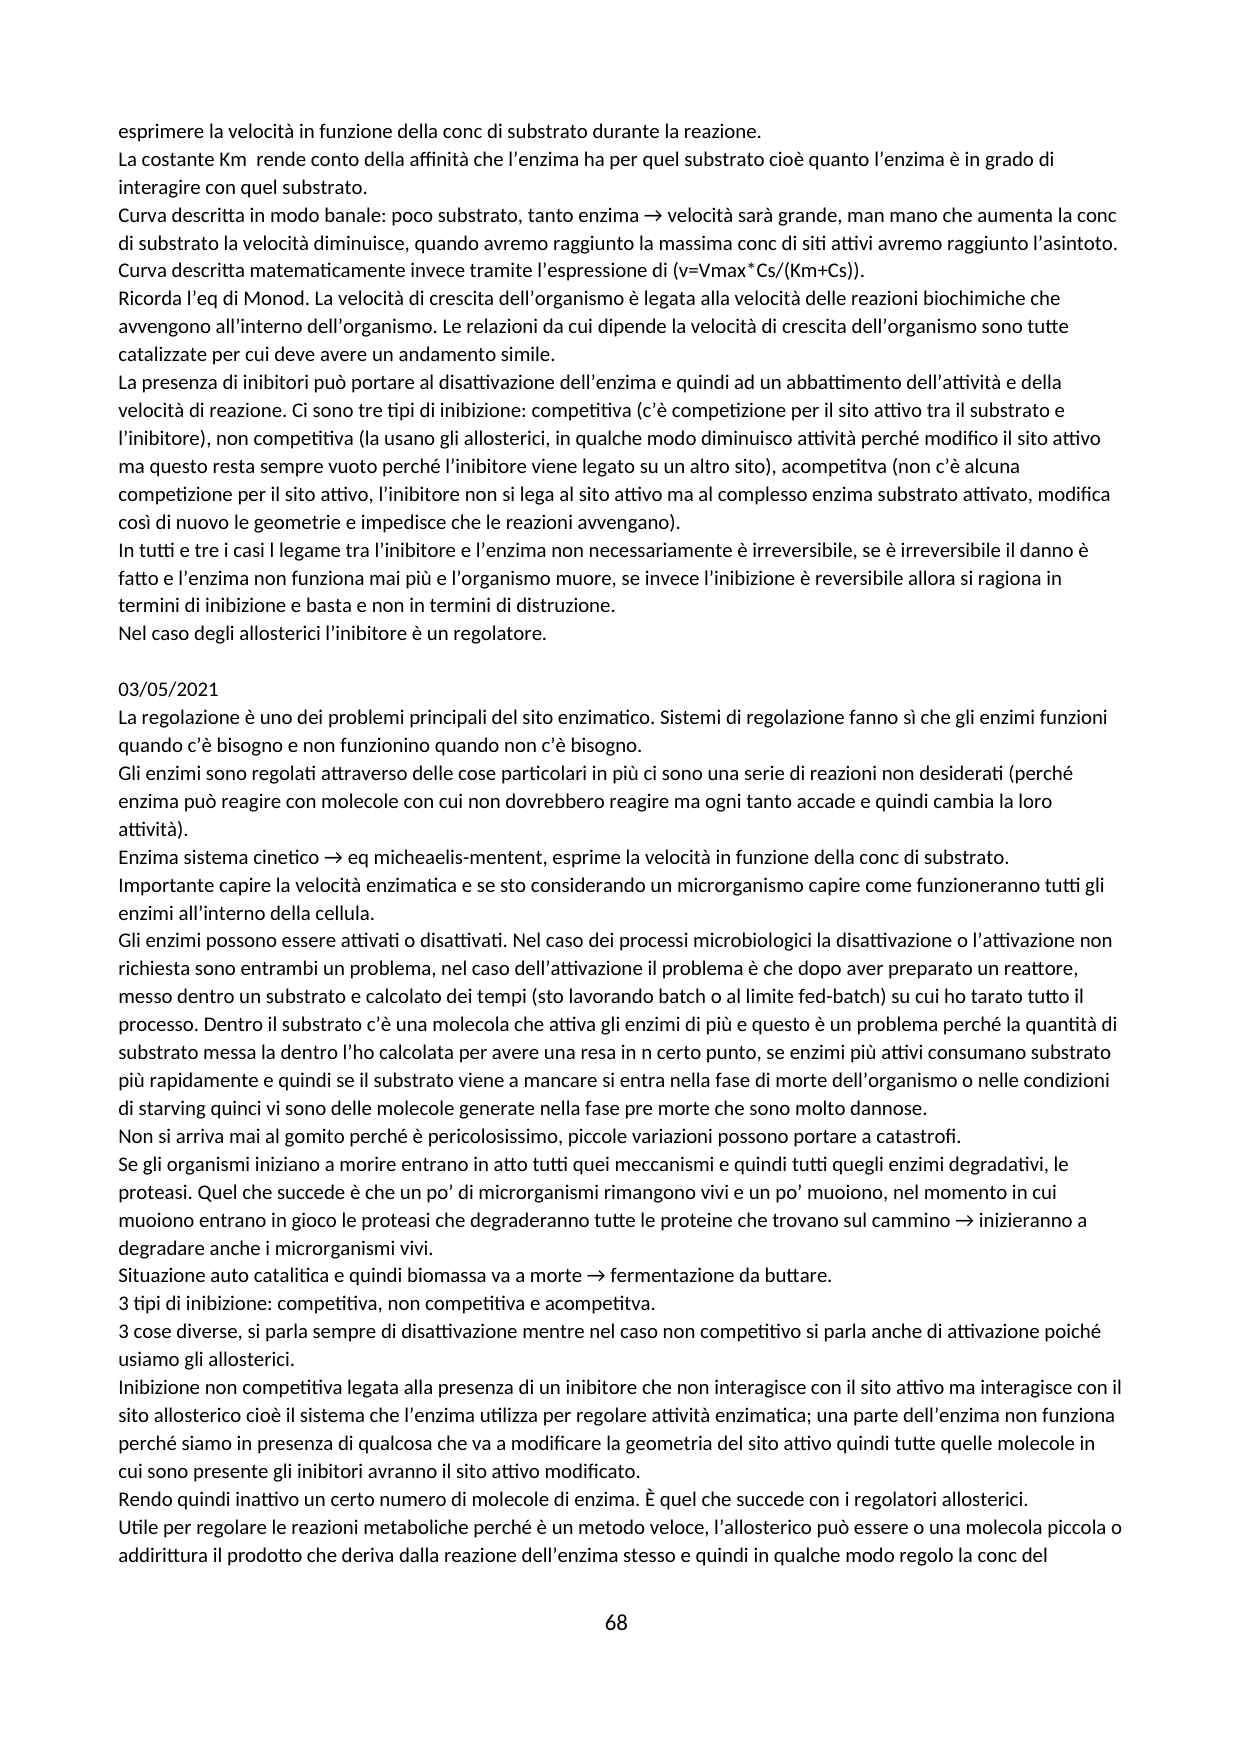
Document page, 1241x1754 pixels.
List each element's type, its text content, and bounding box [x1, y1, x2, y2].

text Se gli organismi iniziano a morire entrano in atto tutti quei meccanismi e quindi tutti quegli enzimi degradativi, le proteasi. Quel che succede è che un po’ di microrganismi rimangono vivi e un po’ muoiono, nel momento in cui muoiono entrano in gioco le proteasi che degraderanno tutte le proteine che trovano sul cammino → inizieranno a degradare anche i microrganismi vivi. Situazione auto catalitica e quindi biomassa va a morte → fermentazione da buttare. 3 tipi di inibizione: competitiva, non competitiva e acompetitva. 3 cose diverse, si parla sempre di disattivazione mentre nel caso non competitivo si parla anche di attivazione poiché usiamo gli allosterici. Inibizione non competitiva legata alla presenza di un inibitore che non interagisce con il sito attivo ma interagisce con il sito allosterico cioè il sistema che l’enzima utilizza per regolare attività enzimatica; una parte dell’enzima non funziona perché siamo in presenza di qualcosa che va a modificare la geometria del sito attivo quindi tutte quelle molecole in cui sono presente gli inibitori avranno il sito attivo modificato. Rendo quindi inattivo un certo numero di molecole di enzima. È quel che succede con i regolatori allosterici. Utile per regolare le reazioni metaboliche perché è un metodo veloce, l’allosterico può essere o una molecola piccola o addirittura il prodotto che deriva dalla reazione dell’enzima stesso e quindi in qualche modo regolo la conc del [118, 1151, 1124, 1567]
text Curva descritta matematicamente invece tramite l’espressione di (v=Vmax*Cs/(Km+Cs)). Ricorda l’eq di Monod. La velocità di crescita dell’organismo è legata alla velocità delle reazioni biochimiche che avvengono all’interno dell’organismo. Le relazioni da cui dipende la velocità di crescita dell’organismo sono tutte catalizzate per cui deve avere un andamento simile. La presenza di inibitori può portare al disattivazione dell’enzima e quindi ad un abbattimento dell’attività e della velocità di reazione. Ci sono tre tipi di inibizione: competitiva (c’è competizione per il sito attivo tra il substrato e l’inibitore), non competitiva (la usano gli allosterici, in qualche modo diminuisco attività perché modifico il sito attivo ma questo resta sempre vuoto perché l’inibitore viene legato su un altro sito), acompetitva (non c’è alcuna competizione per il sito attivo, l’inibitore non si lega al sito attivo ma al complesso enzima substrato attivato, modifica così di nuovo le geometrie e impedisce che le reazioni avvengano). In tutti e tre i casi l legame tra l’inibitore e l’enzima non necessariamente è irreversibile, se è irreversibile il danno è fatto e l’enzima non funziona mai più e l’organismo muore, se invece l’inibizione è reversibile allora si ragiona in termini di inibizione e basta e non in termini di distruzione. Nel caso degli allosterici l’inibitore è un regolatore. 03/05/2021 La regolazione è uno dei problemi principali del sito enzimatico. Sistemi di regolazione fanno sì che gli enzimi funzioni quando c’è bisogno e non funzionino quando non c’è bisogno. Gli enzimi sono regolati attraverso delle cose particolari in più ci sono una serie di reazioni non desiderati (perché enzima può reagire con molecole con cui non dovrebbero reagire ma ogni tanto accade e quindi cambia la loro attività). Enzima sistema cinetico → eq micheaelis-mentent, esprime la velocità in funzione della conc di substrato. Importante capire la velocità enzimatica e se sto considerando un microrganismo capire come funzioneranno tutti gli enzimi all’interno della cellula. Gli enzimi possono essere attivati o disattivati. Nel caso dei processi microbiologici la disattivazione o l’attivazione non richiesta sono entrambi un problema, nel caso dell’attivazione il problema è che dopo aver preparato un reattore, messo dentro un substrato e calcolato dei tempi (sto lavorando batch o al limite fed-batch) su cui ho tarato tutto il processo. Dentro il substrato c’è una molecola che attiva gli enzimi di più e questo è un problema perché la quantità di substrato messa la dentro l’ho calcolata per avere una resa in n certo punto, se enzimi più attivi consumano substrato più rapidamente e quindi se il substrato viene a mancare si entra nella fase di morte dell’organismo o nelle condizioni di starving quinci vi sono delle molecole generate nella fase pre morte che sono molto dannose. Non si arriva mai al gomito perché è pericolosissimo, piccole variazioni possono portare a catastrofi. [118, 258, 1124, 1148]
text esprimere la velocità in funzione della conc di substrato durante la reazione. La costante Km rende conto della affinità che l’enzima ha per quel substrato cioè quanto l’enzima è in grado di interagire con quel substrato. Curva descritta in modo banale: poco substrato, tanto enzima → velocità sarà grande, man mano che aumenta la conc di substrato la velocità diminuisce, quando avremo raggiunto la massima conc di siti attivi avremo raggiunto l’asintoto. [118, 118, 1124, 255]
